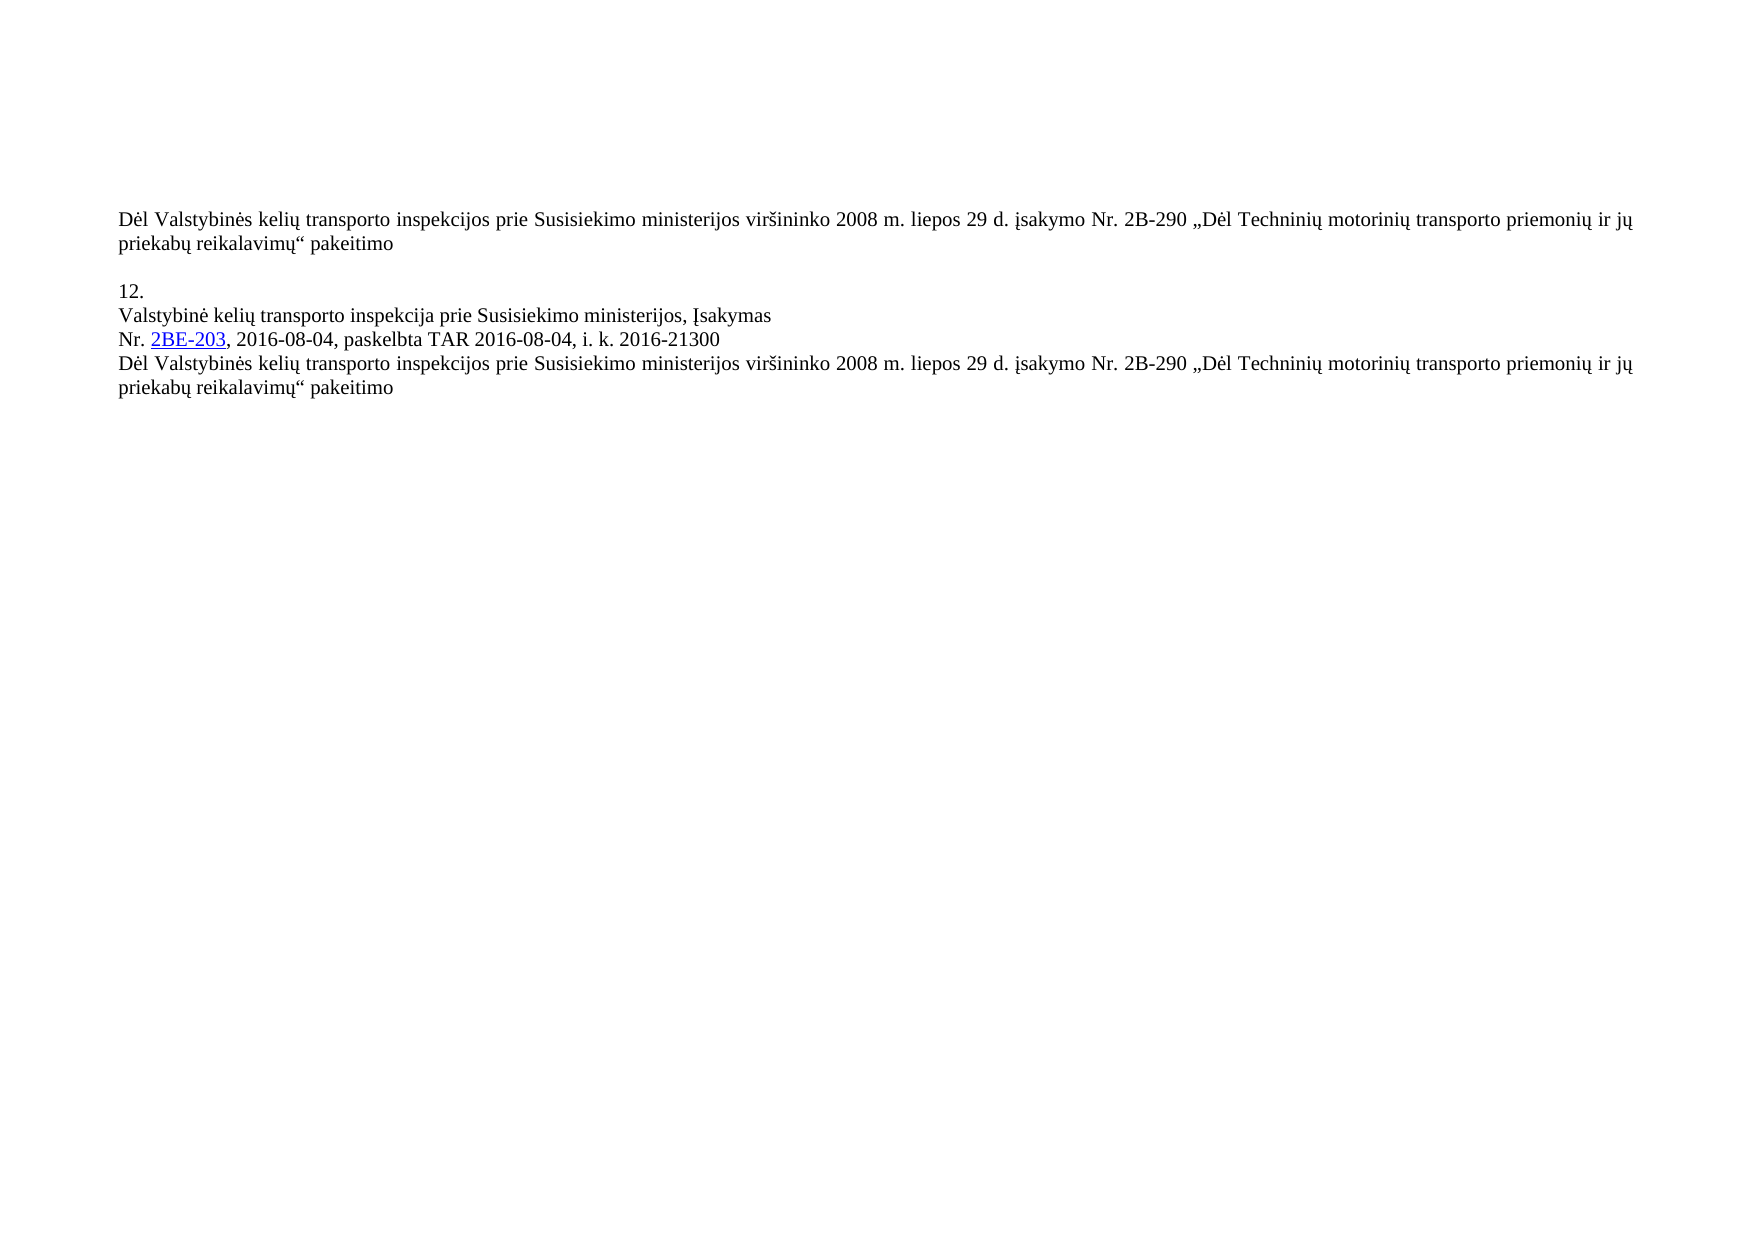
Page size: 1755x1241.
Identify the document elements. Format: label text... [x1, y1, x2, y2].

text Dėl Valstybinės kelių transporto inspekcijos prie Susisiekimo ministerijos viršininko 2008 m. liepos 29 d. įsakymo Nr. 2B-290 „Dėl Techninių motorinių transporto priemonių ir jų priekabų reikalavimų“ pakeitimo [118, 351, 1636, 399]
text Dėl Valstybinės kelių transporto inspekcijos prie Susisiekimo ministerijos viršininko 2008 m. liepos 29 d. įsakymo Nr. 2B-290 „Dėl Techninių motorinių transporto priemonių ir jų priekabų reikalavimų“ pakeitimo [118, 207, 1636, 255]
text Nr. 2BE-203, 2016-08-04, paskelbta TAR 2016-08-04, i. k. 2016-21300 [118, 327, 1636, 351]
text Valstybinė kelių transporto inspekcija prie Susisiekimo ministerijos, Įsakymas [118, 303, 1636, 327]
text 12. [118, 279, 1636, 303]
